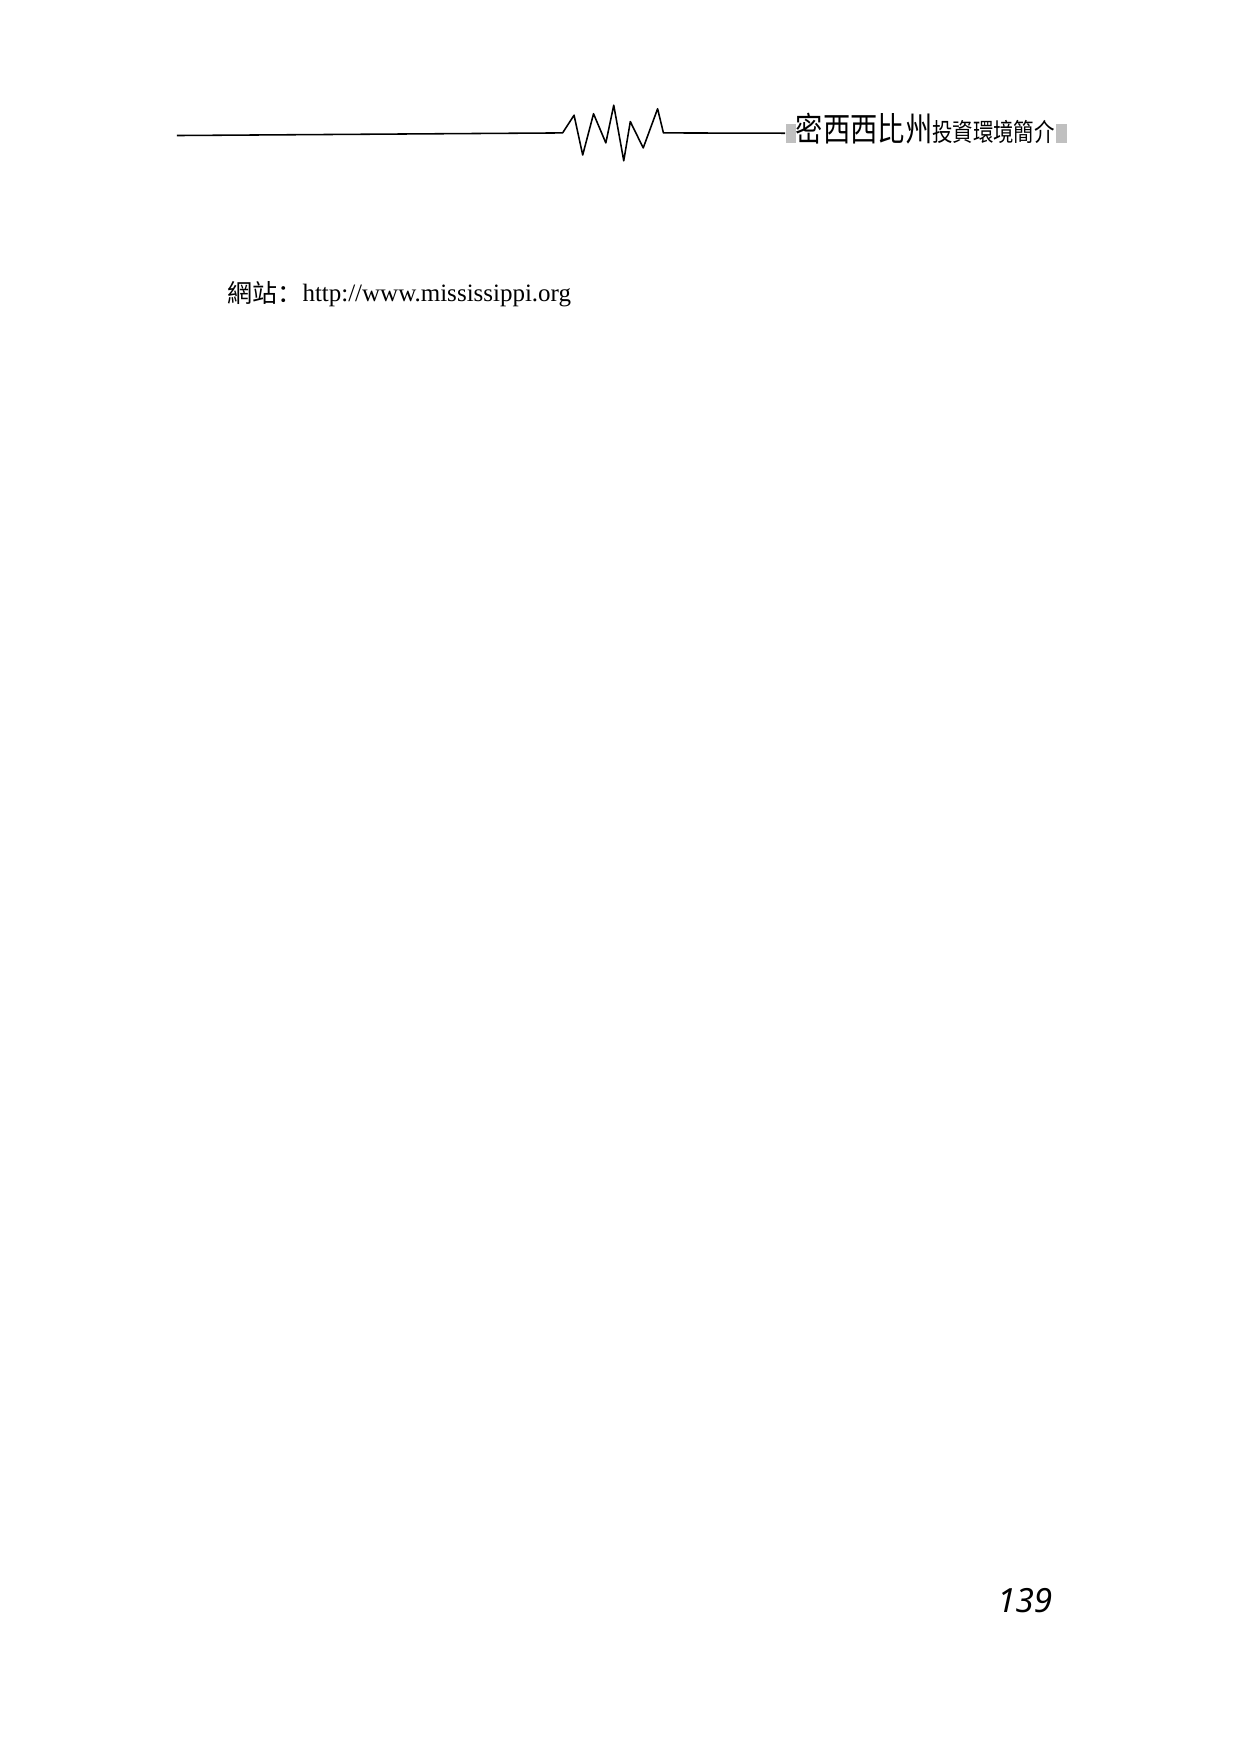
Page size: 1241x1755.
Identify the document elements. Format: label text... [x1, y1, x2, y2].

text 網站：http://www.mississippi.org [177, 250, 1063, 313]
